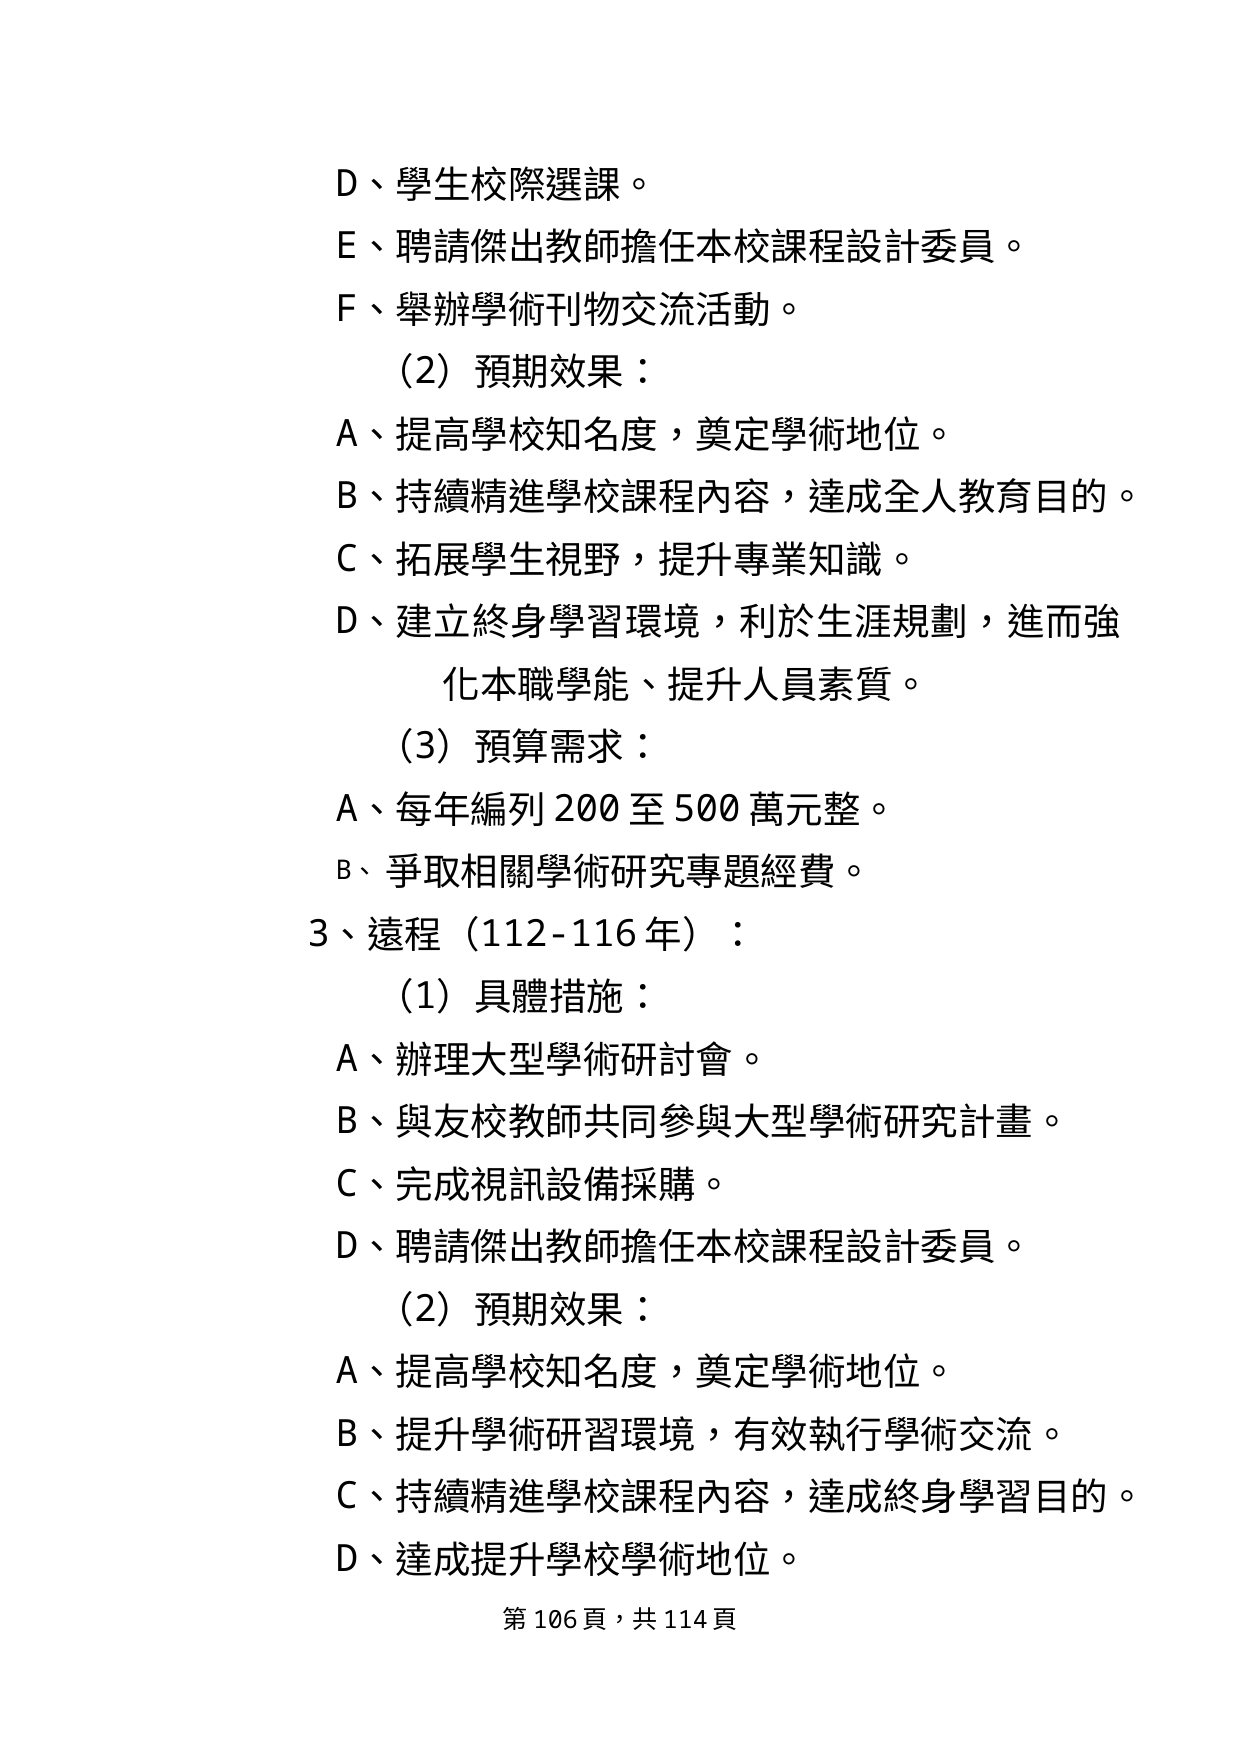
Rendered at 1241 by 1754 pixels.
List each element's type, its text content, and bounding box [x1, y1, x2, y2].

list 聘請傑出教師擔任本校課程設計委員。 [335, 203, 1122, 265]
list 遠程（112-116年）： [307, 890, 1122, 953]
list 持續精進學校課程內容，達成全人教育目的。 [335, 453, 1122, 515]
list 完成視訊設備採購。 [335, 1140, 1122, 1203]
list 每年編列200至500萬元整。 [335, 765, 1122, 828]
list 達成提升學校學術地位。 [335, 1515, 1122, 1578]
list 爭取相關學術研究專題經費。 [335, 828, 1122, 890]
list 預期效果： [376, 328, 1122, 390]
list 與友校教師共同參與大型學術研究計畫。 [335, 1078, 1122, 1140]
list 拓展學生視野，提升專業知識。 [335, 515, 1122, 578]
list 聘請傑出教師擔任本校課程設計委員。 [335, 1203, 1122, 1265]
list 提高學校知名度，奠定學術地位。 [335, 390, 1122, 453]
list 提高學校知名度，奠定學術地位。 [335, 1328, 1122, 1390]
list 預算需求： [376, 703, 1122, 765]
list 舉辦學術刊物交流活動。 [335, 265, 1122, 328]
list 學生校際選課。 [335, 140, 1122, 203]
list 建立終身學習環境，利於生涯規劃，進而強化本職學能、提升人員素質。 [335, 578, 1122, 703]
list 持續精進學校課程內容，達成終身學習目的。 [335, 1453, 1122, 1515]
list 提升學術研習環境，有效執行學術交流。 [335, 1390, 1122, 1453]
list 辦理大型學術研討會。 [335, 1015, 1122, 1078]
list 具體措施： [376, 953, 1122, 1015]
list 預期效果： [376, 1265, 1122, 1328]
